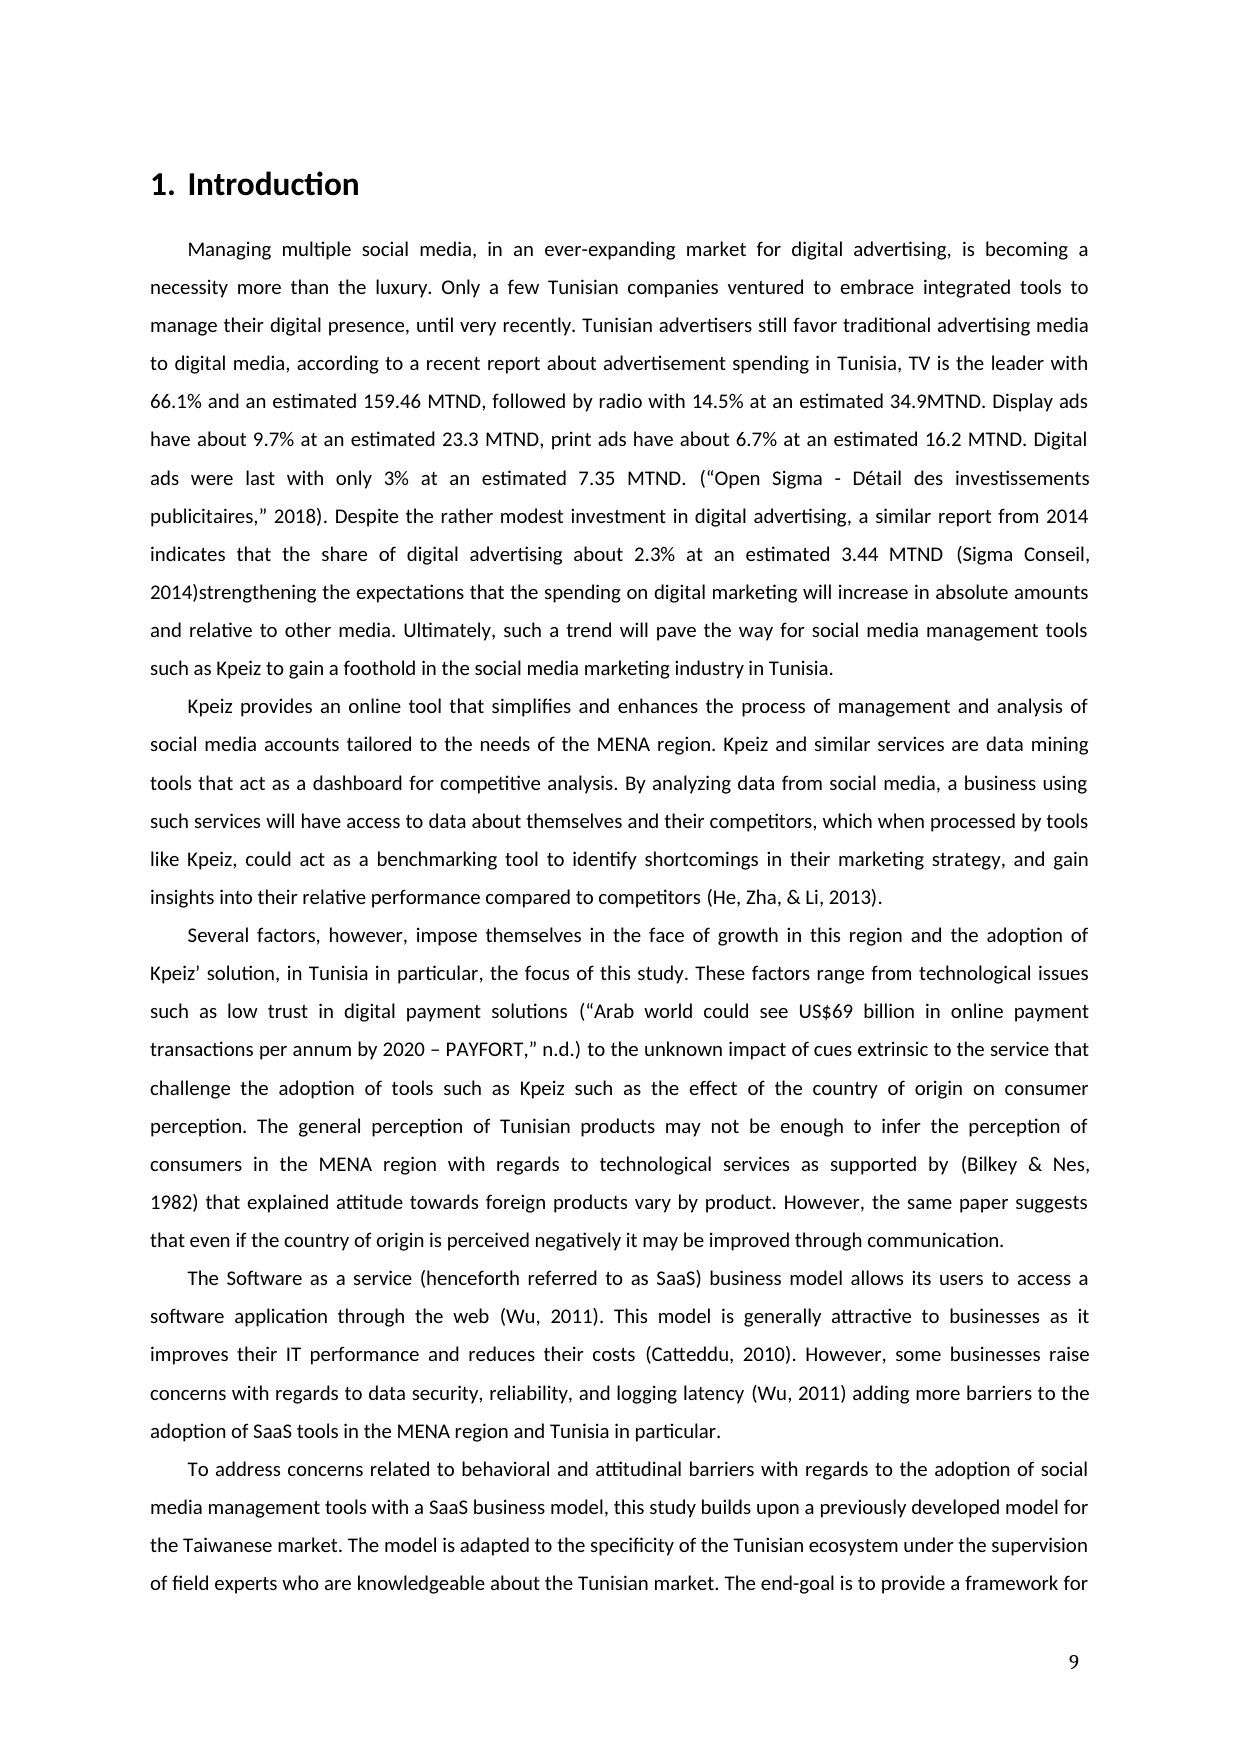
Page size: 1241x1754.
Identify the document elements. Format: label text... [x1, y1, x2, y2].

text Several factors, however, impose themselves in the face of growth in this region and the adoption of Kpeiz’ solution, in Tunisia in particular, the focus of this study. These factors range from technological issues such as low trust in digital payment solutions (“Arab world could see US$69 billion in online payment transactions per annum by 2020 – PAYFORT,” n.d.)⁠ to the unknown impact of cues extrinsic to the service that challenge the adoption of tools such as Kpeiz such as the effect of the country of origin on consumer perception. The general perception of Tunisian products may not be enough to infer the perception of consumers in the MENA region with regards to technological services as supported by (Bilkey & Nes, 1982)⁠ that explained attitude towards foreign products vary by product. However, the same paper suggests that even if the country of origin is perceived negatively it may be improved through communication. [150, 922, 1090, 1253]
list Introduction [150, 162, 1090, 203]
text Kpeiz provides an online tool that simplifies and enhances the process of management and analysis of social media accounts tailored to the needs of the MENA region. Kpeiz and similar services are data mining tools that act as a dashboard for competitive analysis. By analyzing data from social media, a business using such services will have access to data about themselves and their competitors, which when processed by tools like Kpeiz, could act as a benchmarking tool to identify shortcomings in their marketing strategy, and gain insights into their relative performance compared to competitors (He, Zha, & Li, 2013)⁠. [150, 693, 1090, 909]
text To address concerns related to behavioral and attitudinal barriers with regards to the adoption of social media management tools with a SaaS business model, this study builds upon a previously developed model for the Taiwanese market. The model is adapted to the specificity of the Tunisian ecosystem under the supervision of field experts who are knowledgeable about the Tunisian market. The end-goal is to provide a framework for [150, 1456, 1090, 1596]
text Managing multiple social media, in an ever-expanding market for digital advertising, is becoming a necessity more than the luxury. Only a few Tunisian companies ventured to embrace integrated tools to manage their digital presence, until very recently. Tunisian advertisers still favor traditional advertising media to digital media, according to a recent report about advertisement spending in Tunisia, TV is the leader with 66.1% and an estimated 159.46 MTND, followed by radio with 14.5% at an estimated 34.9MTND. Display ads have about 9.7% at an estimated 23.3 MTND, print ads have about 6.7% at an estimated 16.2 MTND. Digital ads were last with only 3% at an estimated 7.35 MTND. (“Open Sigma - Détail des investissements publicitaires,” 2018)⁠. Despite the rather modest investment in digital advertising, a similar report from 2014 indicates that the share of digital advertising about 2.3% at an estimated 3.44 MTND (Sigma Conseil, 2014)⁠strengthening the expectations that the spending on digital marketing will increase in absolute amounts and relative to other media. Ultimately, such a trend will pave the way for social media management tools such as Kpeiz to gain a foothold in the social media marketing industry in Tunisia. [150, 236, 1090, 681]
text The Software as a service (henceforth referred to as SaaS) business model allows its users to access a software application through the web (Wu, 2011)⁠. This model is generally attractive to businesses as it improves their IT performance and reduces their costs (Catteddu, 2010)⁠. However, some businesses raise concerns with regards to data security, reliability, and logging latency (Wu, 2011)⁠ adding more barriers to the adoption of SaaS tools in the MENA region and Tunisia in particular. [150, 1265, 1090, 1443]
